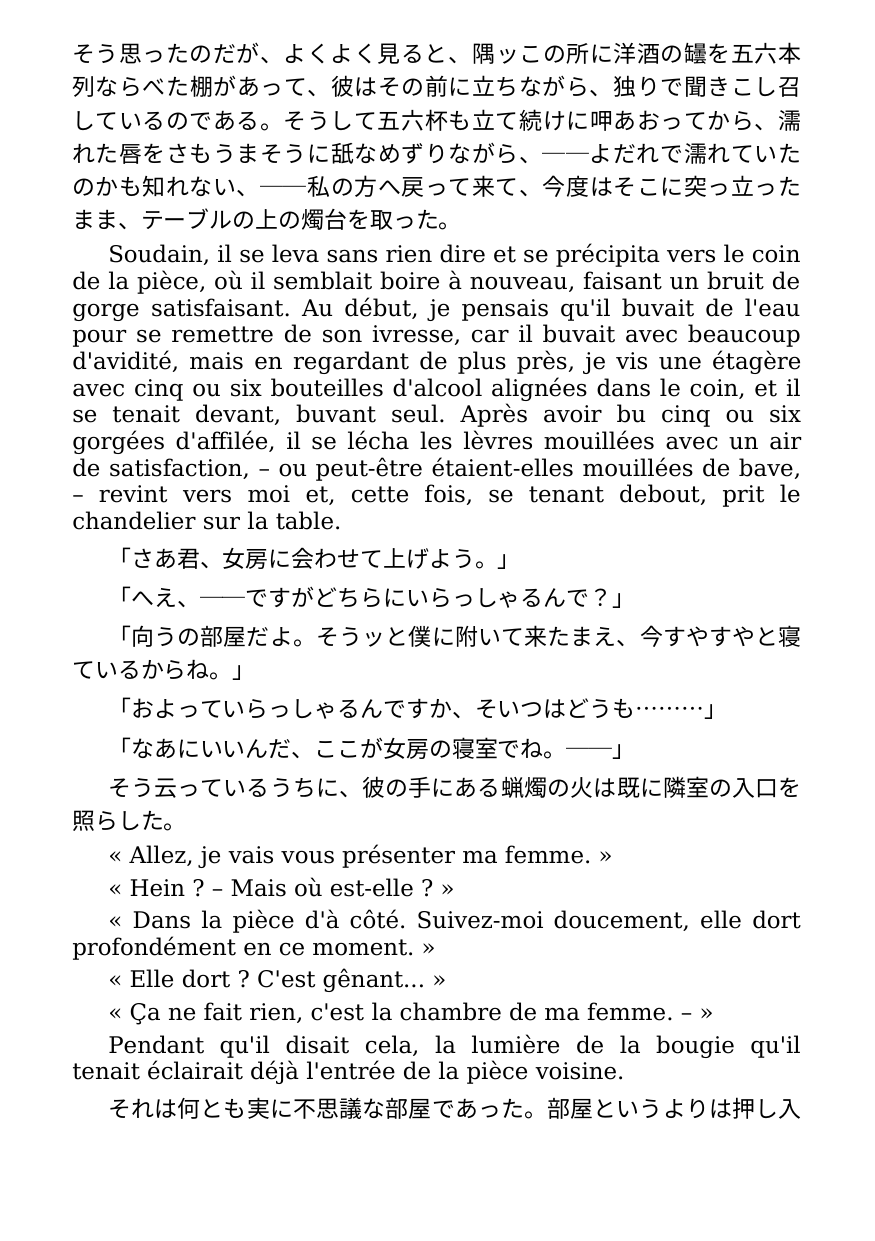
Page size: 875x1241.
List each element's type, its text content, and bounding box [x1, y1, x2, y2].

text それは何とも実に不思議な部屋であった。部屋というよりは押し入 [72, 1091, 802, 1124]
text そう云っているうちに、彼の手にある蝋燭の火は既に隣室の入口を照らした。 [72, 770, 802, 836]
text « Ça ne fait rien, c'est la chambre de ma femme. – » [72, 999, 802, 1026]
text Soudain, il se leva sans rien dire et se précipita vers le coin de la pièce, où il semblait boire à nouveau, faisant un bruit de gorge satisfaisant. Au début, je pensais qu'il buvait de l'eau pour se remettre de son ivresse, car il buvait avec beaucoup d'avidité, mais en regardant de plus près, je vis une étagère avec cinq ou six bouteilles d'alcool alignées dans le coin, et il se tenait devant, buvant seul. Après avoir bu cinq ou six gorgées d'affilée, il se lécha les lèvres mouillées avec un air de satisfaction, – ou peut-être étaient-elles mouillées de bave, – revint vers moi et, cette fois, se tenant debout, prit le chandelier sur la table. [72, 241, 802, 535]
text « Elle dort ? C'est gênant... » [72, 967, 802, 993]
text « Dans la pièce d'à côté. Suivez-moi doucement, elle dort profondément en ce moment. » [72, 907, 802, 961]
text 「へえ、──ですがどちらにいらっしゃるんで？」 [72, 580, 802, 613]
text そう思ったのだが、よくよく見ると、隅ッこの所に洋酒の罎を五六本列ならべた棚があって、彼はその前に立ちながら、独りで聞きこし召しているのである。そうして五六杯も立て続けに呷あおってから、濡れた唇をさもうまそうに舐なめずりながら、──よだれで濡れていたのかも知れない、──私の方へ戻って来て、今度はそこに突っ立ったまま、テーブルの上の燭台を取った。 [72, 36, 802, 235]
text 「およっていらっしゃるんですか、そいつはどうも………」 [72, 691, 802, 724]
text « Hein ? – Mais où est-elle ? » [72, 875, 802, 901]
text 「なあにいいんだ、ここが女房の寝室でね。──」 [72, 731, 802, 764]
text 「さあ君、女房に会わせて上げよう。」 [72, 541, 802, 574]
text 「向うの部屋だよ。そうッと僕に附いて来たまえ、今すやすやと寝ているからね。」 [72, 619, 802, 685]
text « Allez, je vais vous présenter ma femme. » [72, 842, 802, 869]
text Pendant qu'il disait cela, la lumière de la bougie qu'il tenait éclairait déjà l'entrée de la pièce voisine. [72, 1032, 802, 1085]
